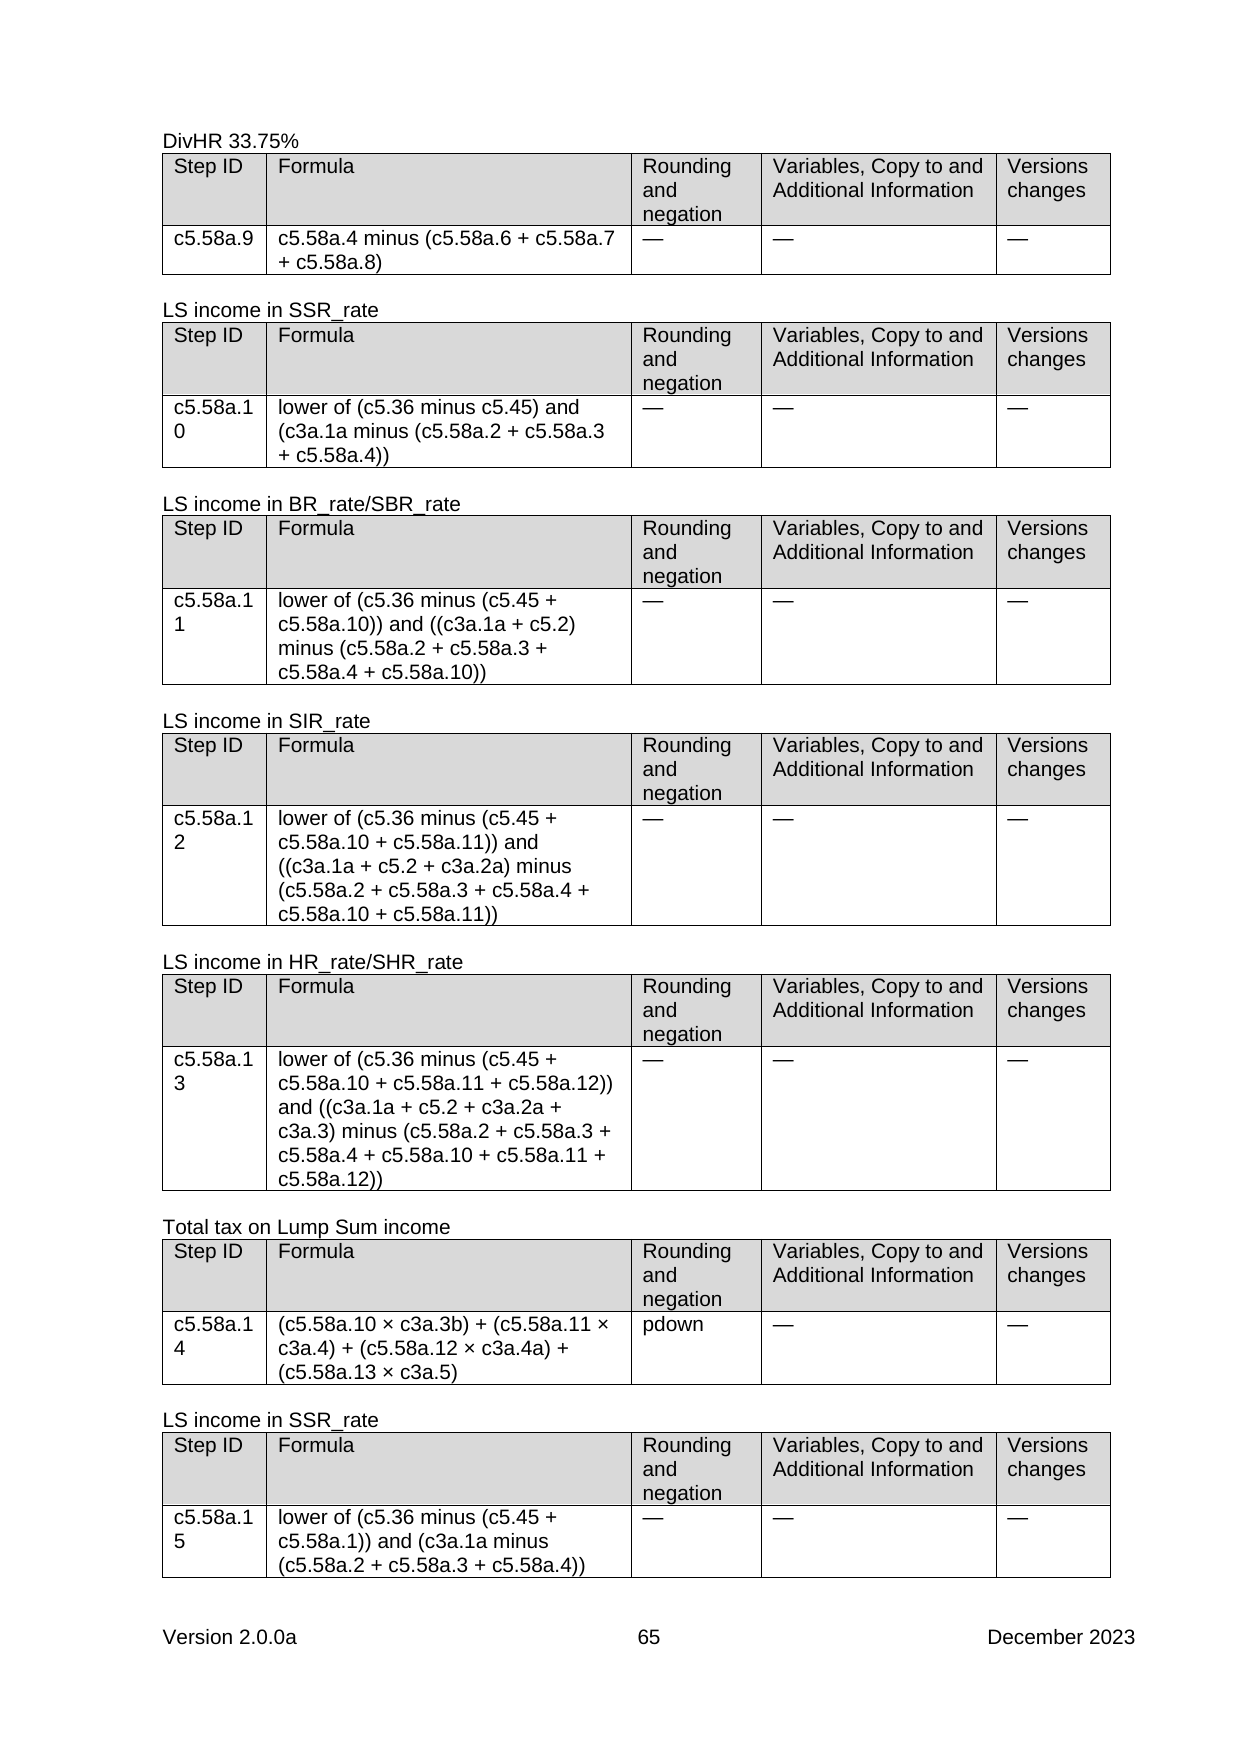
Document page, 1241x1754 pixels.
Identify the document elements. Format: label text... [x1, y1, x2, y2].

table_cell — [762, 1506, 996, 1577]
table_cell — [762, 1312, 996, 1384]
table_header Versions changes [997, 516, 1110, 588]
table_header Variables, Copy to and Additional Information [762, 154, 996, 225]
table_header Versions changes [997, 1433, 1110, 1504]
table_cell c5.58a.9 [163, 226, 266, 274]
table_header Formula [267, 323, 631, 394]
table_cell — [762, 1047, 996, 1190]
table_cell — [997, 226, 1110, 274]
text LS income in SSR_rate [162, 298, 1135, 322]
table_cell — [762, 589, 996, 684]
table_cell lower of (c5.36 minus (c5.45 + c5.58a.10 + c5.58a.11 + c5.58a.12)) and ((c3a.1a + c5.2 + c3a.2a + c3a.3) minus (c5.58a.2 + c5.58a.3 + c5.58a.4 + c5.58a.10 + c5.58a.11 + c5.58a.12)) [267, 1047, 631, 1190]
text LS income in SIR_rate [162, 709, 1135, 733]
table_header Rounding and negation [632, 1433, 761, 1504]
table_header Formula [267, 975, 631, 1046]
table_header Versions changes [997, 975, 1110, 1046]
table_cell — [632, 1506, 761, 1577]
table_header Versions changes [997, 154, 1110, 225]
table_cell — [632, 806, 761, 925]
table_header Step ID [163, 1240, 266, 1311]
text Total tax on Lump Sum income [162, 1215, 1135, 1239]
table_header Step ID [163, 154, 266, 225]
table_cell c5.58a.15 [163, 1506, 266, 1577]
table_cell — [762, 396, 996, 467]
table_cell lower of (c5.36 minus (c5.45 + c5.58a.10 + c5.58a.11)) and ((c3a.1a + c5.2 + c3a.2a) minus (c5.58a.2 + c5.58a.3 + c5.58a.4 + c5.58a.10 + c5.58a.11)) [267, 806, 631, 925]
table_header Versions changes [997, 1240, 1110, 1311]
table_header Formula [267, 1240, 631, 1311]
table_cell pdown [632, 1312, 761, 1384]
table_cell lower of (c5.36 minus (c5.45 + c5.58a.1)) and (c3a.1a minus (c5.58a.2 + c5.58a.3 + c5.58a.4)) [267, 1506, 631, 1577]
table_cell — [762, 806, 996, 925]
table_cell — [997, 1506, 1110, 1577]
table_cell c5.58a.12 [163, 806, 266, 925]
table_header Rounding and negation [632, 154, 761, 225]
table_cell — [632, 1047, 761, 1190]
table_header Rounding and negation [632, 734, 761, 805]
table_cell (c5.58a.10 × c3a.3b) + (c5.58a.11 × c3a.4) + (c5.58a.12 × c3a.4a) + (c5.58a.13 × c3a.5) [267, 1312, 631, 1384]
table_cell — [997, 1312, 1110, 1384]
table_header Variables, Copy to and Additional Information [762, 1240, 996, 1311]
table_cell — [632, 589, 761, 684]
table_header Formula [267, 516, 631, 588]
table_header Versions changes [997, 734, 1110, 805]
text LS income in SSR_rate [162, 1408, 1135, 1432]
table_header Variables, Copy to and Additional Information [762, 323, 996, 394]
table_header Versions changes [997, 323, 1110, 394]
table_header Variables, Copy to and Additional Information [762, 734, 996, 805]
table_cell c5.58a.11 [163, 589, 266, 684]
table_cell lower of (c5.36 minus c5.45) and (c3a.1a minus (c5.58a.2 + c5.58a.3 + c5.58a.4)) [267, 396, 631, 467]
table_cell — [632, 396, 761, 467]
text DivHR 33.75% [162, 129, 1135, 153]
table_header Rounding and negation [632, 516, 761, 588]
text LS income in BR_rate/SBR_rate [162, 491, 1135, 515]
table_header Step ID [163, 975, 266, 1046]
table_header Formula [267, 734, 631, 805]
table_header Formula [267, 1433, 631, 1504]
table_cell — [997, 1047, 1110, 1190]
table_cell — [997, 589, 1110, 684]
table_header Step ID [163, 516, 266, 588]
table_cell — [762, 226, 996, 274]
table_cell — [632, 226, 761, 274]
table_header Variables, Copy to and Additional Information [762, 516, 996, 588]
table_header Step ID [163, 323, 266, 394]
table_cell c5.58a.4 minus (c5.58a.6 + c5.58a.7 + c5.58a.8) [267, 226, 631, 274]
table_header Step ID [163, 1433, 266, 1504]
table_header Rounding and negation [632, 323, 761, 394]
table_header Formula [267, 154, 631, 225]
table_cell — [997, 806, 1110, 925]
table_cell lower of (c5.36 minus (c5.45 + c5.58a.10)) and ((c3a.1a + c5.2) minus (c5.58a.2 + c5.58a.3 + c5.58a.4 + c5.58a.10)) [267, 589, 631, 684]
table_header Rounding and negation [632, 1240, 761, 1311]
text LS income in HR_rate/SHR_rate [162, 950, 1135, 974]
table_header Rounding and negation [632, 975, 761, 1046]
table_cell c5.58a.14 [163, 1312, 266, 1384]
table_cell c5.58a.13 [163, 1047, 266, 1190]
table_header Step ID [163, 734, 266, 805]
table_header Variables, Copy to and Additional Information [762, 975, 996, 1046]
table_header Variables, Copy to and Additional Information [762, 1433, 996, 1504]
table_cell — [997, 396, 1110, 467]
table_cell c5.58a.10 [163, 396, 266, 467]
